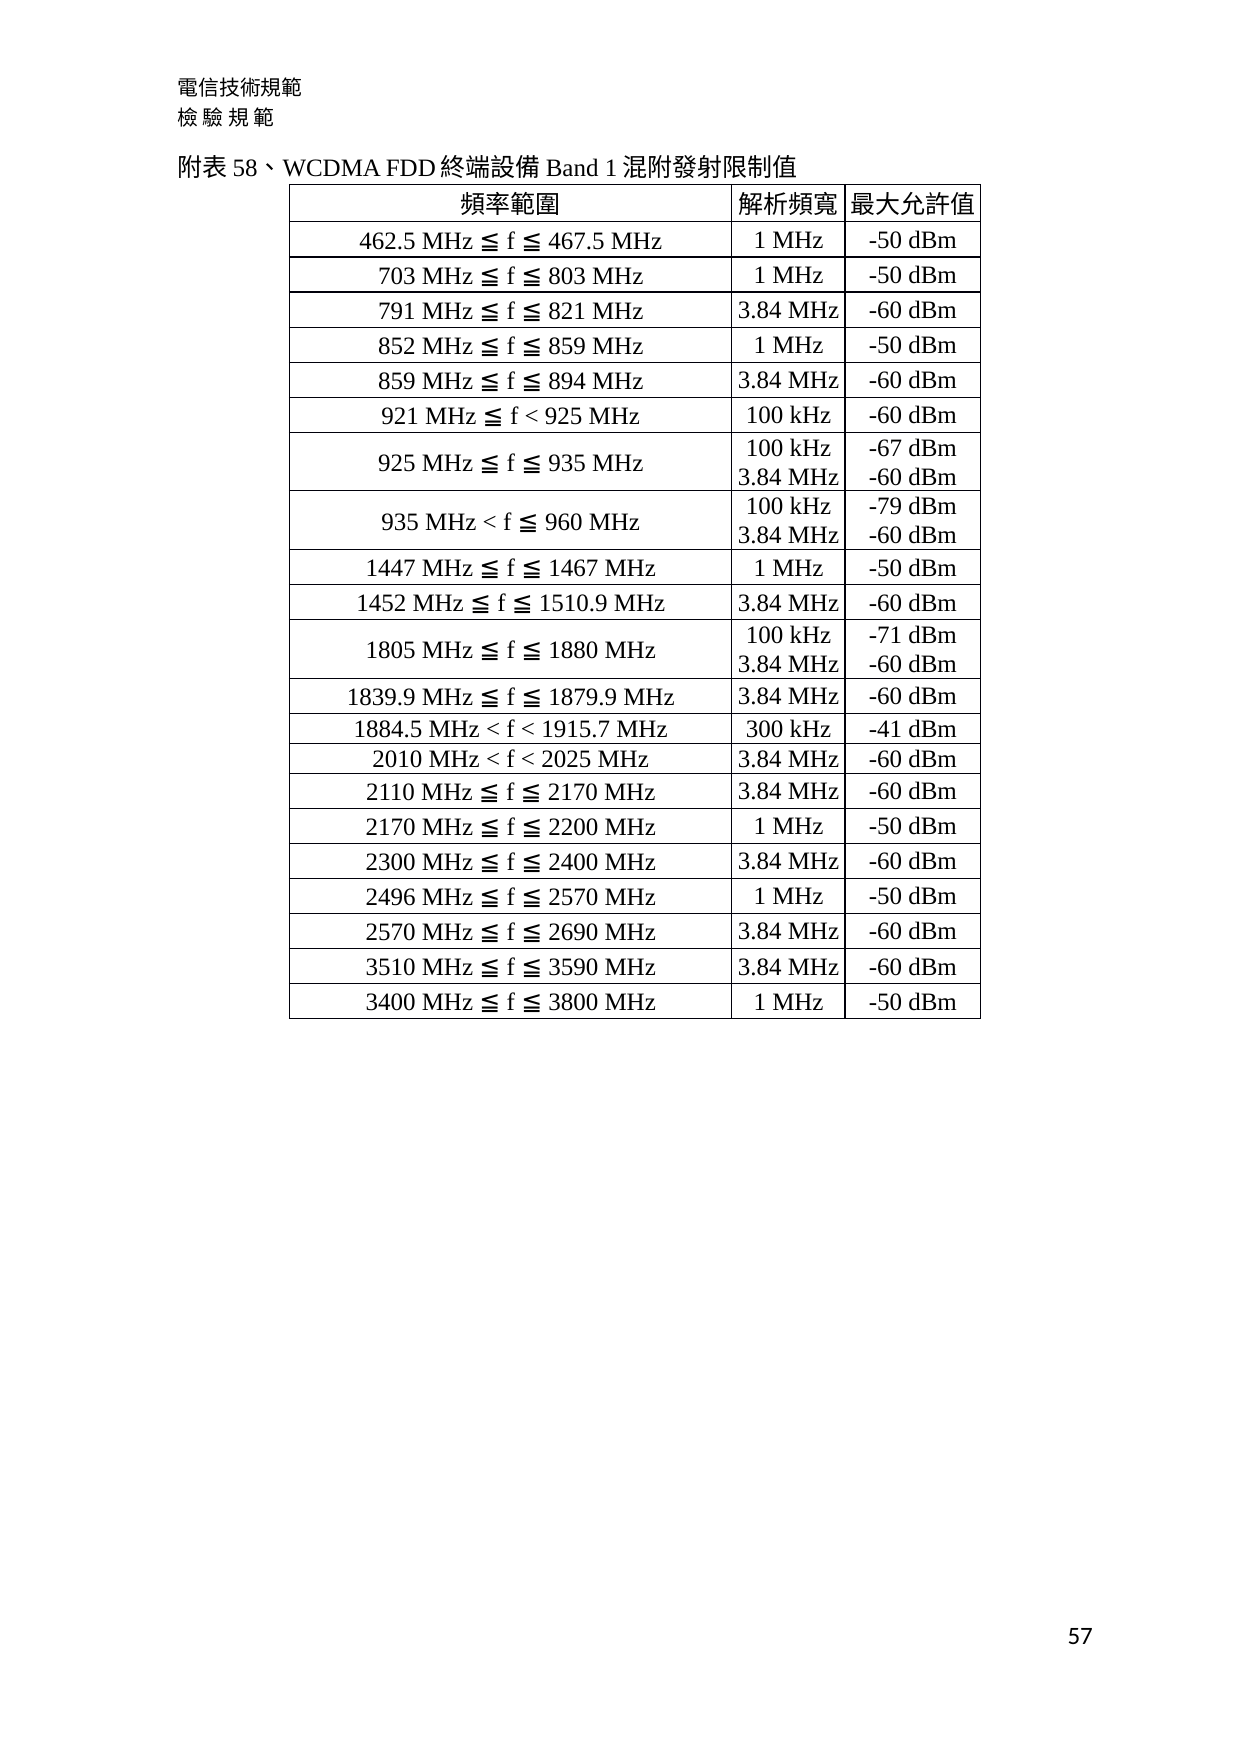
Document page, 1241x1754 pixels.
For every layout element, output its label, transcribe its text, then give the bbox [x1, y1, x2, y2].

table_cell -60 dBm [846, 585, 980, 619]
table_cell 462.5 MHz ≦ f ≦ 467.5 MHz [290, 222, 731, 256]
table_cell -50 dBm [846, 222, 980, 256]
table_cell 3.84 MHz [732, 914, 844, 948]
table_cell 2496 MHz ≦ f ≦ 2570 MHz [290, 879, 731, 913]
table_cell 1 MHz [732, 550, 844, 584]
table_cell -60 dBm [846, 914, 980, 948]
table_cell -50 dBm [846, 809, 980, 843]
table_cell 100 kHz 3.84 MHz [732, 491, 844, 549]
table_cell 1884.5 MHz < f < 1915.7 MHz [290, 714, 731, 743]
table_cell -60 dBm [846, 949, 980, 983]
table_cell 1 MHz [732, 222, 844, 256]
table_cell 791 MHz ≦ f ≦ 821 MHz [290, 293, 731, 327]
table_cell 300 kHz [732, 714, 844, 743]
table_cell -60 dBm [846, 844, 980, 878]
table_cell 1 MHz [732, 984, 844, 1018]
table_cell -50 dBm [846, 550, 980, 584]
table_cell 3.84 MHz [732, 585, 844, 619]
table_cell -60 dBm [846, 744, 980, 772]
table_header 解析頻寬 [732, 185, 844, 221]
table_cell 2300 MHz ≦ f ≦ 2400 MHz [290, 844, 731, 878]
table_cell 3.84 MHz [732, 844, 844, 878]
table_cell 1839.9 MHz ≦ f ≦ 1879.9 MHz [290, 679, 731, 713]
table_cell 3.84 MHz [732, 363, 844, 397]
table_cell 1805 MHz ≦ f ≦ 1880 MHz [290, 620, 731, 678]
table_cell 1 MHz [732, 328, 844, 362]
table_cell -60 dBm [846, 363, 980, 397]
table_cell 3.84 MHz [732, 774, 844, 807]
table_cell -50 dBm [846, 328, 980, 362]
table_cell -41 dBm [846, 714, 980, 743]
table_cell 925 MHz ≦ f ≦ 935 MHz [290, 433, 731, 490]
table_cell 100 kHz 3.84 MHz [732, 620, 844, 678]
table_cell 852 MHz ≦ f ≦ 859 MHz [290, 328, 731, 362]
table_cell -50 dBm [846, 258, 980, 291]
table_cell -50 dBm [846, 879, 980, 913]
table_cell 2570 MHz ≦ f ≦ 2690 MHz [290, 914, 731, 948]
table_cell 3.84 MHz [732, 949, 844, 983]
table_cell 1447 MHz ≦ f ≦ 1467 MHz [290, 550, 731, 584]
table_cell -60 dBm [846, 774, 980, 807]
table_cell 100 kHz 3.84 MHz [732, 433, 844, 490]
table_cell -50 dBm [846, 984, 980, 1018]
text 附表58、WCDMA FDD終端設備Band 1混附發射限制值 [177, 148, 1092, 184]
table_cell -60 dBm [846, 679, 980, 713]
table_cell 935 MHz < f ≦ 960 MHz [290, 491, 731, 549]
table_cell 3.84 MHz [732, 744, 844, 772]
table_cell 1 MHz [732, 879, 844, 913]
table_cell 3.84 MHz [732, 293, 844, 327]
table_cell 2110 MHz ≦ f ≦ 2170 MHz [290, 774, 731, 807]
table_cell -60 dBm [846, 398, 980, 432]
table_cell 100 kHz [732, 398, 844, 432]
table_cell 1 MHz [732, 258, 844, 291]
table_cell 703 MHz ≦ f ≦ 803 MHz [290, 258, 731, 291]
table_cell 3510 MHz ≦ f ≦ 3590 MHz [290, 949, 731, 983]
table_cell 3.84 MHz [732, 679, 844, 713]
table_cell 1 MHz [732, 809, 844, 843]
table_cell -67 dBm -60 dBm [846, 433, 980, 490]
table_cell 921 MHz ≦ f < 925 MHz [290, 398, 731, 432]
table_header 最大允許值 [846, 185, 980, 221]
table_cell -79 dBm -60 dBm [846, 491, 980, 549]
table_cell -60 dBm [846, 293, 980, 327]
table_cell 859 MHz ≦ f ≦ 894 MHz [290, 363, 731, 397]
table_cell 2170 MHz ≦ f ≦ 2200 MHz [290, 809, 731, 843]
table_cell -71 dBm -60 dBm [846, 620, 980, 678]
table_header 頻率範圍 [290, 185, 731, 221]
table_cell 2010 MHz < f < 2025 MHz [290, 744, 731, 772]
table_cell 1452 MHz ≦ f ≦ 1510.9 MHz [290, 585, 731, 619]
table_cell 3400 MHz ≦ f ≦ 3800 MHz [290, 984, 731, 1018]
